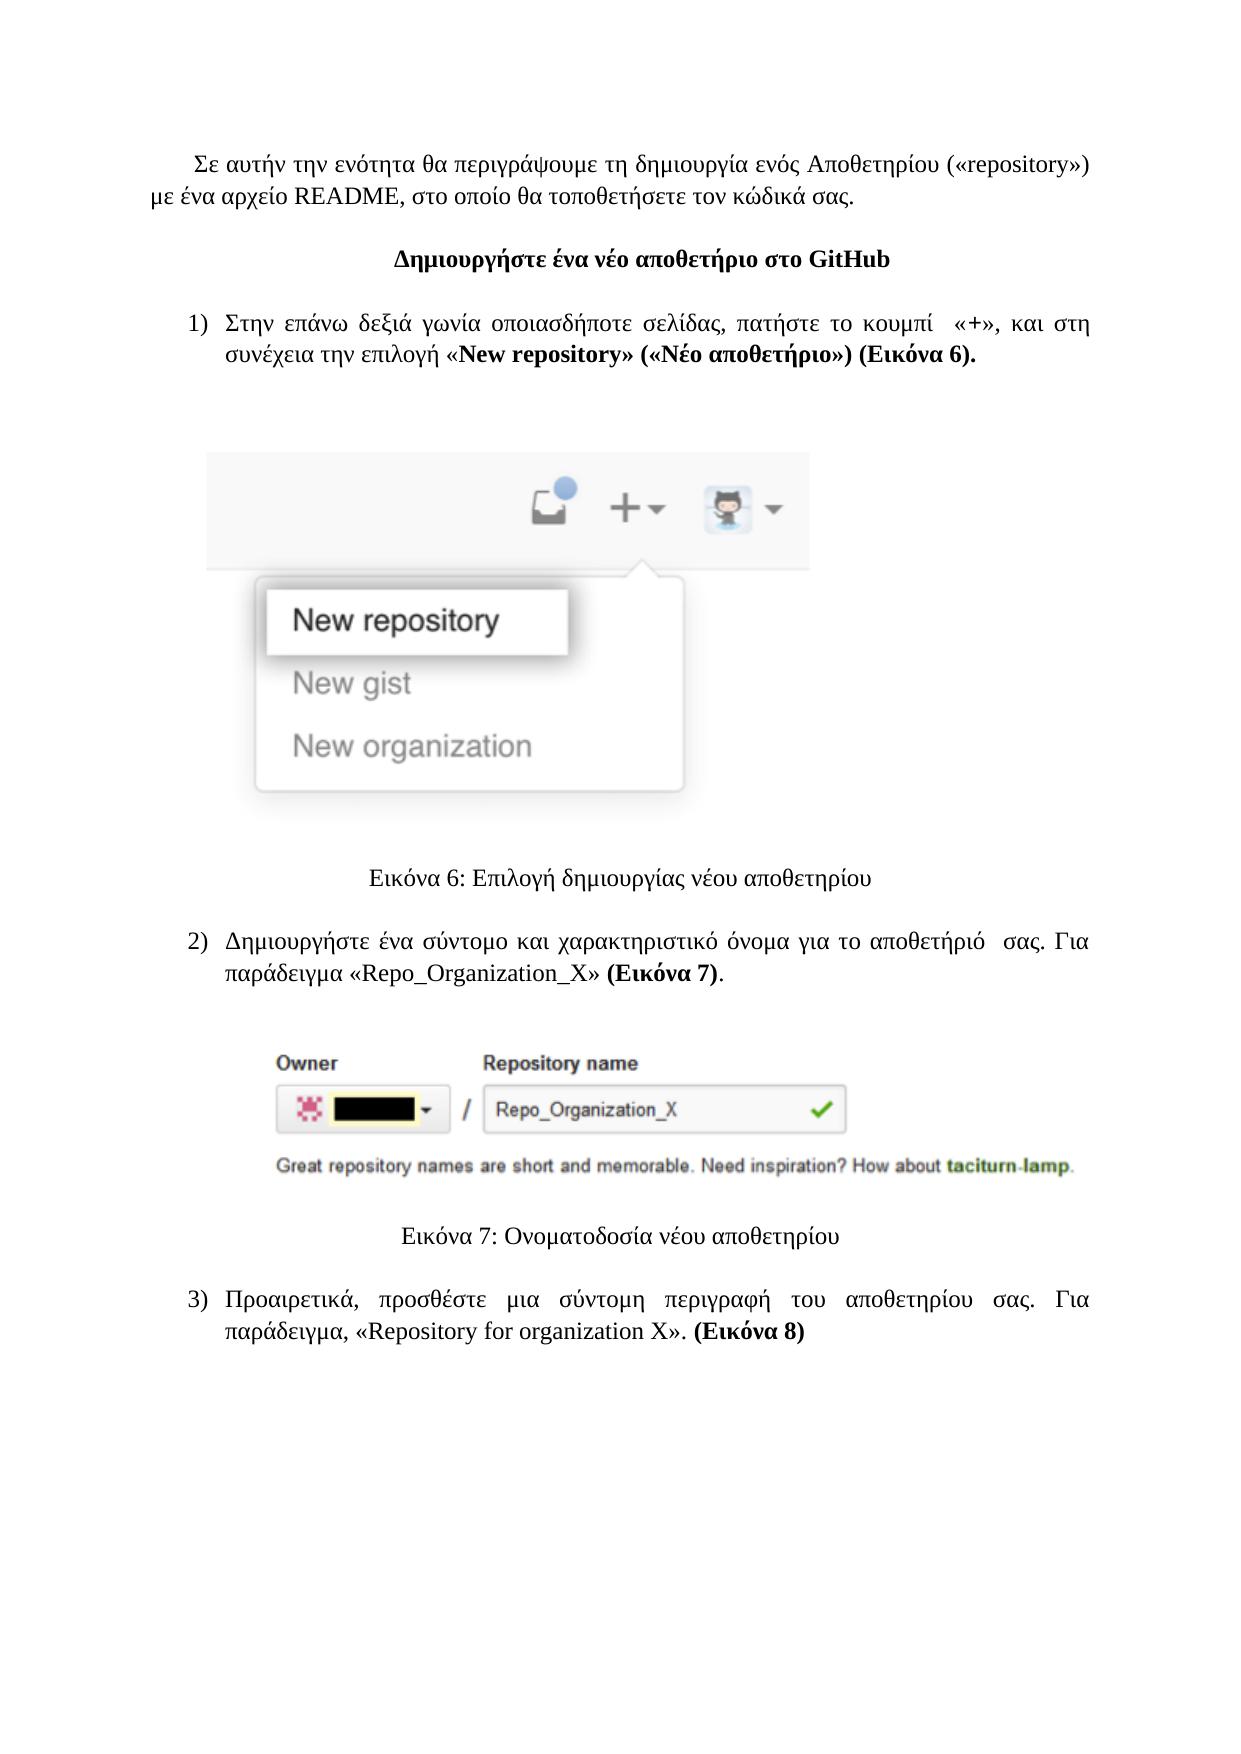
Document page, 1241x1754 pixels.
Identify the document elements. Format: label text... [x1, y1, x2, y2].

text 1) Στην επάνω δεξιά γωνία οποιασδήποτε σελίδας, πατήστε το κουμπί «+», και στη συνέχεια την επιλογή «New repository» («Νέο αποθετήριο») (Εικόνα 6). [187, 309, 1091, 368]
text 2) Δημιουργήστε ένα σύντομο και χαρακτηριστικό όνομα για το αποθετήριό σας. Για παράδειγμα «Repo_Organization_X» (Εικόνα 7). [187, 927, 1091, 987]
text Εικόνα 6: Επιλογή δημιουργίας νέου αποθετηρίου [150, 864, 1091, 892]
text Εικόνα 7: Ονοματοδοσία νέου αποθετηρίου [150, 1222, 1091, 1249]
text 3) Προαιρετικά, προσθέστε μια σύντομη περιγραφή του αποθετηρίου σας. Για παράδειγμα, «Repository for organization X». (Εικόνα 8) [187, 1285, 1091, 1345]
picture [206, 452, 811, 842]
text Σε αυτήν την ενότητα θα περιγράψουμε τη δημιουργία ενός Αποθετηρίου («repository») με ένα αρχείο README, στο οποίο θα τοποθετήσετε τον κώδικά σας. [150, 150, 1091, 209]
picture [243, 1041, 1083, 1200]
text Δημιουργήστε ένα νέο αποθετήριο στο GitHub [150, 245, 1091, 273]
